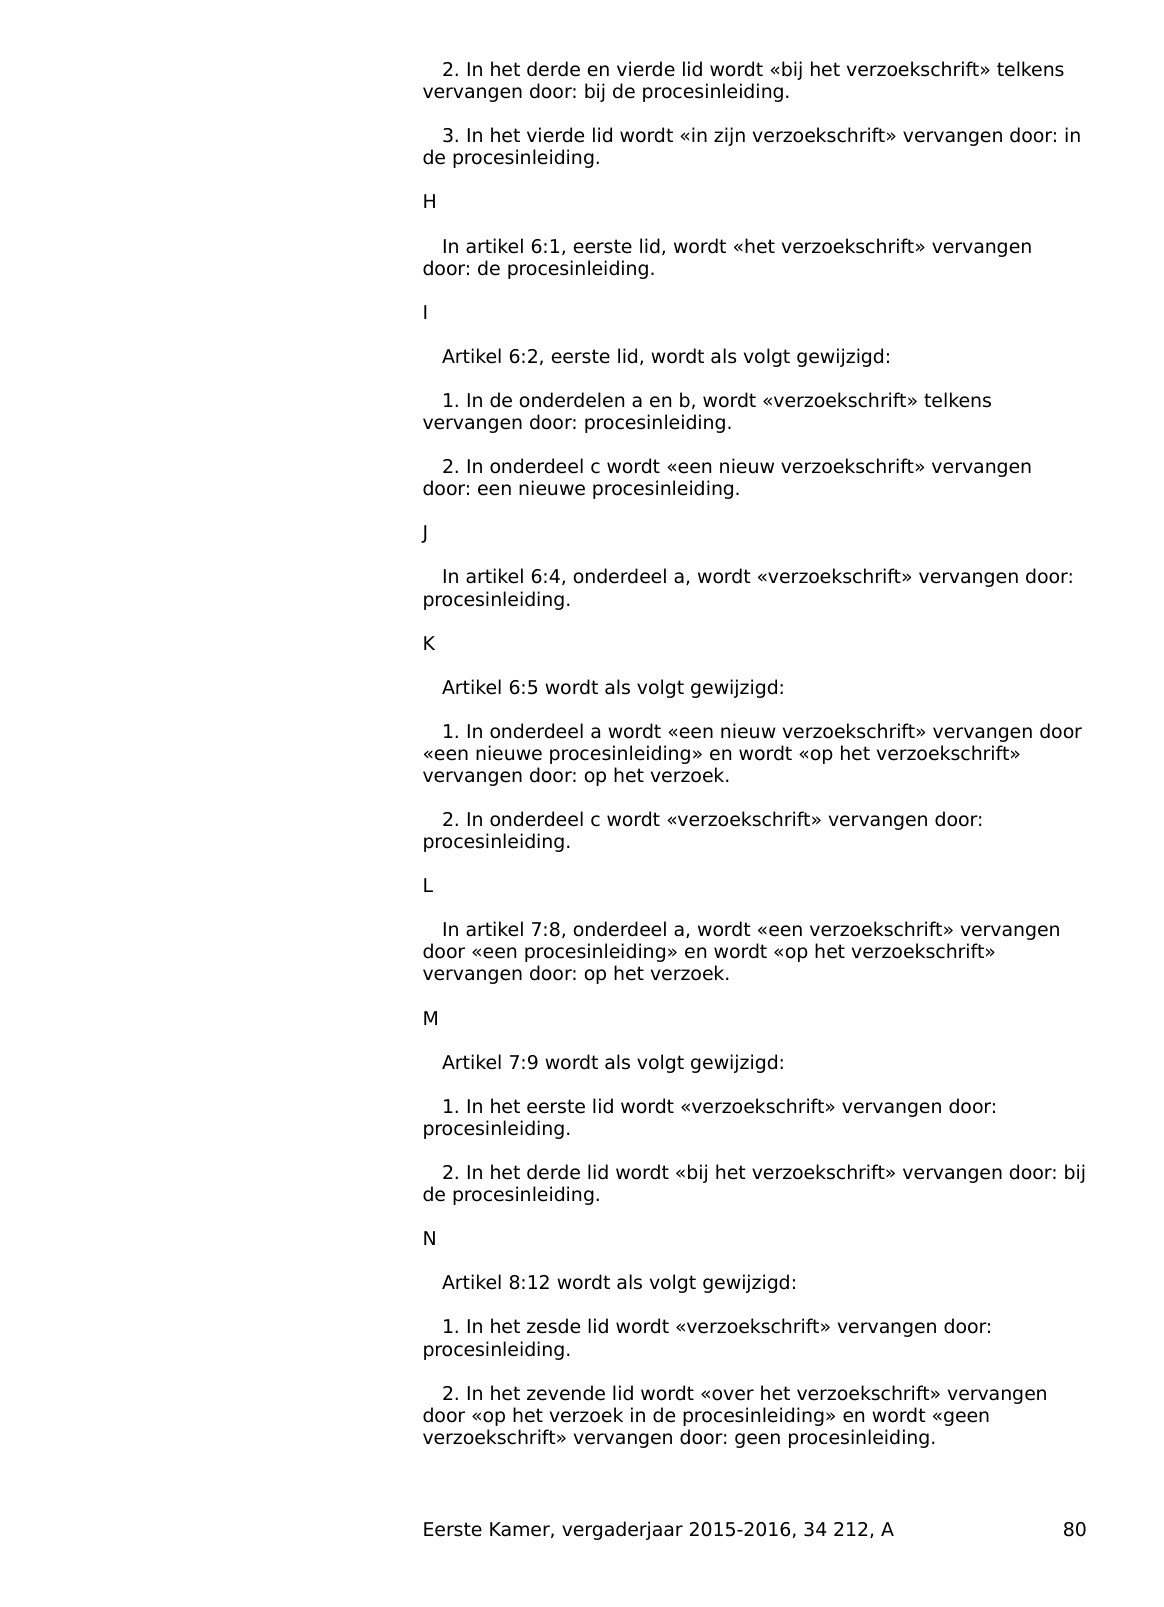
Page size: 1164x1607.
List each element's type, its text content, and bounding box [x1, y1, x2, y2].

text 2. In onderdeel c wordt «een nieuw verzoekschrift» vervangen door: een nieuwe procesinleiding. [422, 456, 1087, 500]
text 1. In het eerste lid wordt «verzoekschrift» vervangen door: procesinleiding. [422, 1096, 1087, 1140]
text I [422, 302, 1087, 324]
text N [422, 1228, 1087, 1250]
text H [422, 191, 1087, 213]
text L [422, 875, 1087, 897]
text Artikel 7:9 wordt als volgt gewijzigd: [422, 1052, 1087, 1074]
text J [422, 522, 1087, 544]
text In artikel 7:8, onderdeel a, wordt «een verzoekschrift» vervangen door «een procesinleiding» en wordt «op het verzoekschrift» vervangen door: op het verzoek. [422, 919, 1087, 985]
text Artikel 6:5 wordt als volgt gewijzigd: [422, 677, 1087, 699]
text Artikel 8:12 wordt als volgt gewijzigd: [422, 1272, 1087, 1294]
text Artikel 6:2, eerste lid, wordt als volgt gewijzigd: [422, 346, 1087, 368]
text 3. In het vierde lid wordt «in zijn verzoekschrift» vervangen door: in de procesinleiding. [422, 125, 1087, 169]
text 1. In de onderdelen a en b, wordt «verzoekschrift» telkens vervangen door: procesinleiding. [422, 390, 1087, 434]
text 2. In het derde lid wordt «bij het verzoekschrift» vervangen door: bij de procesinleiding. [422, 1162, 1087, 1206]
text 2. In onderdeel c wordt «verzoekschrift» vervangen door: procesinleiding. [422, 809, 1087, 853]
text In artikel 6:4, onderdeel a, wordt «verzoekschrift» vervangen door: procesinleiding. [422, 566, 1087, 610]
text 1. In het zesde lid wordt «verzoekschrift» vervangen door: procesinleiding. [422, 1316, 1087, 1360]
text M [422, 1007, 1087, 1029]
text 2. In het zevende lid wordt «over het verzoekschrift» vervangen door «op het verzoek in de procesinleiding» en wordt «geen verzoekschrift» vervangen door: geen procesinleiding. [422, 1383, 1087, 1448]
text 1. In onderdeel a wordt «een nieuw verzoekschrift» vervangen door «een nieuwe procesinleiding» en wordt «op het verzoekschrift» vervangen door: op het verzoek. [422, 721, 1087, 787]
text 2. In het derde en vierde lid wordt «bij het verzoekschrift» telkens vervangen door: bij de procesinleiding. [422, 59, 1087, 103]
text K [422, 633, 1087, 654]
text In artikel 6:1, eerste lid, wordt «het verzoekschrift» vervangen door: de procesinleiding. [422, 236, 1087, 279]
